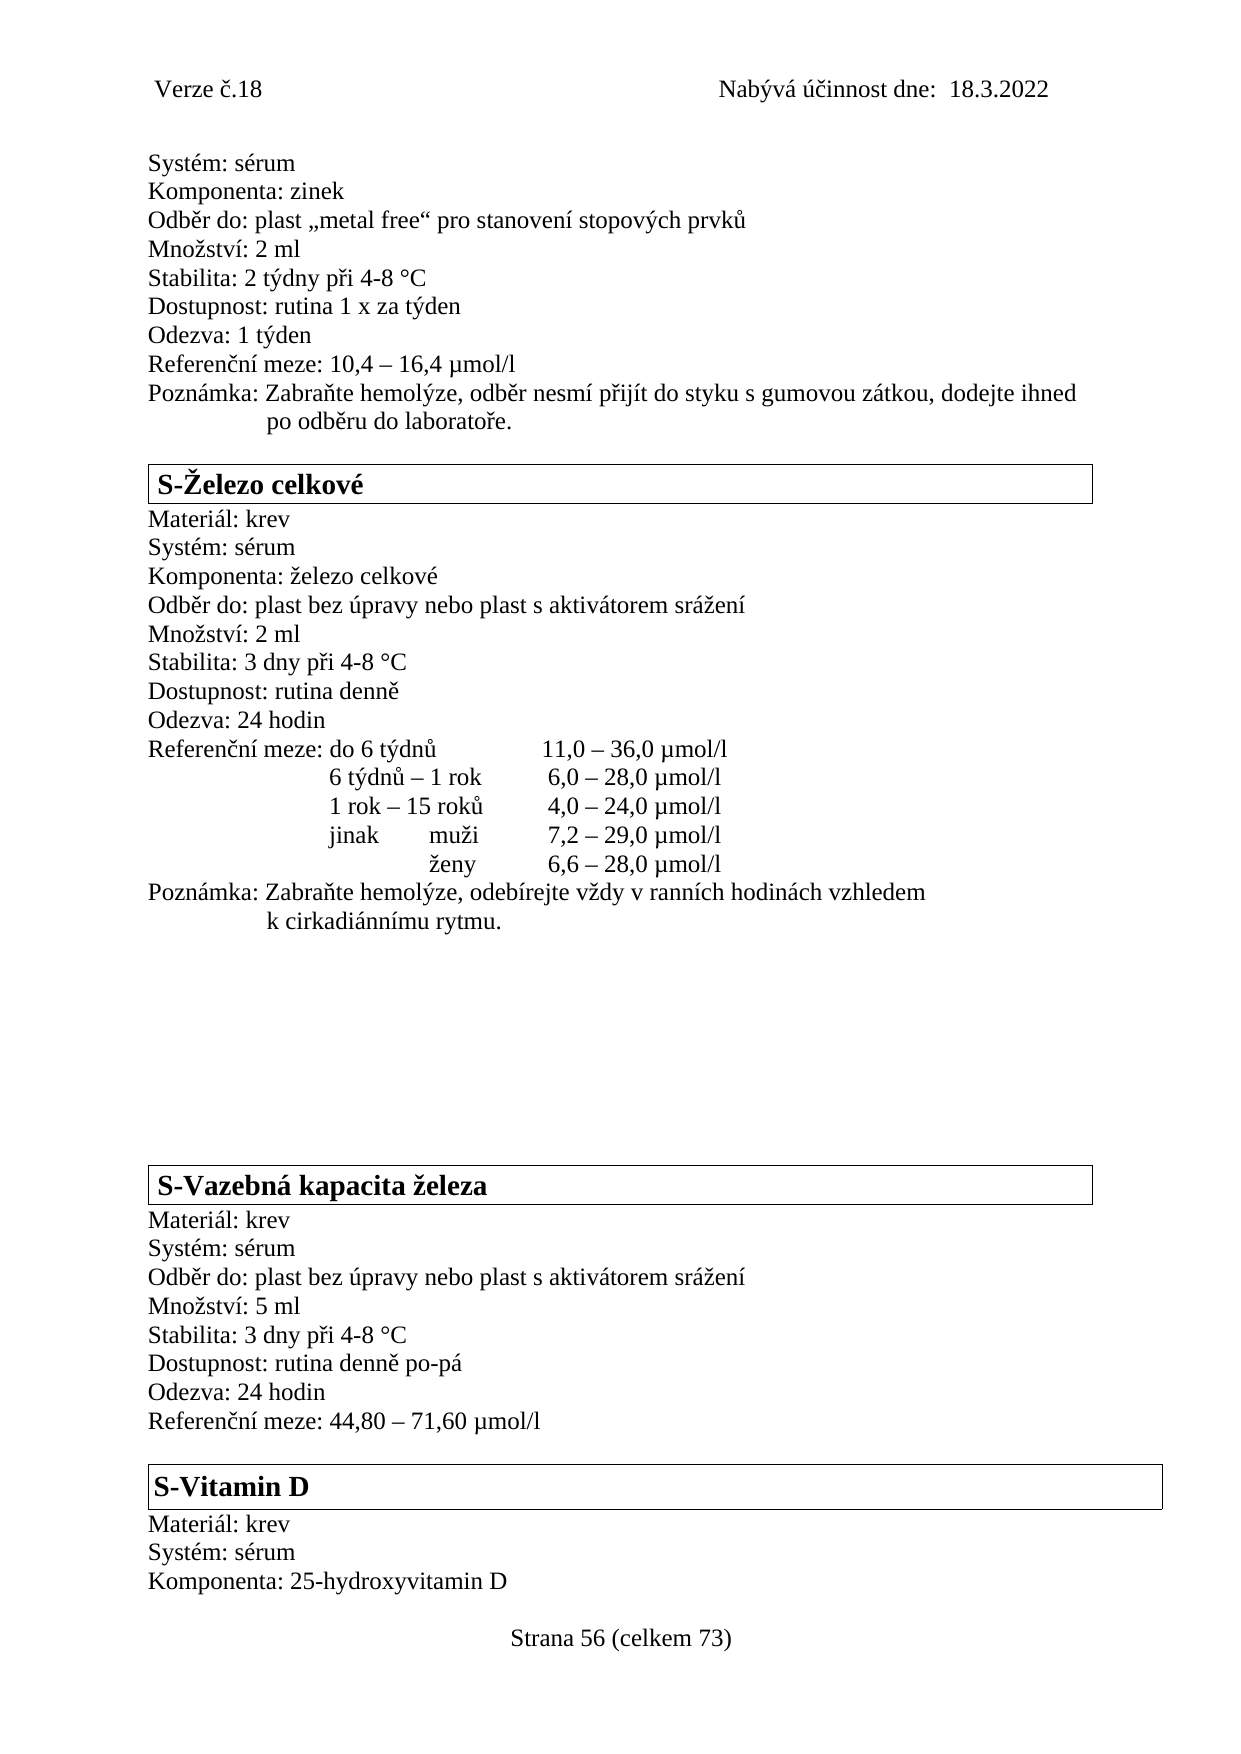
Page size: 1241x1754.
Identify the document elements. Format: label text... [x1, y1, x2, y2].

text Odběr do: plast „metal free“ pro stanovení stopových prvků [148, 205, 1093, 234]
text Systém: sérum [148, 148, 1093, 176]
text Komponenta: zinek [148, 176, 1093, 205]
text Systém: sérum [148, 532, 1093, 561]
text Komponenta: 25-hydroxyvitamin D [148, 1566, 1093, 1595]
text Systém: sérum [148, 1537, 1093, 1566]
table_header S-Vitamin D [149, 1465, 1162, 1508]
text Stabilita: 3 dny při 4-8 °C [148, 647, 1093, 676]
text ženy 6,6 – 28,0 µmol/l [148, 849, 1093, 877]
text po odběru do laboratoře. [148, 406, 1093, 435]
text Stabilita: 2 týdny při 4-8 °C [148, 263, 1093, 291]
text Referenční meze: 10,4 – 16,4 µmol/l [148, 349, 1093, 378]
text Dostupnost: rutina denně [148, 676, 1093, 705]
text Materiál: krev [148, 1510, 1093, 1537]
text Množství: 2 ml [148, 234, 1093, 263]
text Množství: 5 ml [148, 1291, 1093, 1320]
text Odezva: 24 hodin [148, 1377, 1093, 1406]
text jinak muži 7,2 – 29,0 µmol/l [148, 820, 1093, 849]
text Komponenta: železo celkové [148, 561, 1093, 590]
text Dostupnost: rutina 1 x za týden [148, 291, 1093, 320]
text Materiál: krev [148, 1205, 1093, 1233]
text k cirkadiánnímu rytmu. [148, 906, 1093, 935]
text Referenční meze: do 6 týdnů 11,0 – 36,0 µmol/l [148, 734, 1093, 762]
text 1 rok – 15 roků 4,0 – 24,0 µmol/l [148, 791, 1093, 820]
text S-Železo celkové [149, 465, 1092, 503]
text Referenční meze: 44,80 – 71,60 µmol/l [148, 1406, 1093, 1435]
text Systém: sérum [148, 1233, 1093, 1262]
text Dostupnost: rutina denně po-pá [148, 1348, 1093, 1377]
text Stabilita: 3 dny při 4-8 °C [148, 1320, 1093, 1348]
text Odezva: 24 hodin [148, 705, 1093, 734]
text Poznámka: Zabraňte hemolýze, odebírejte vždy v ranních hodinách vzhledem [148, 877, 1093, 906]
text S-Vazebná kapacita železa [149, 1166, 1092, 1204]
text Množství: 2 ml [148, 619, 1093, 647]
text Poznámka: Zabraňte hemolýze, odběr nesmí přijít do styku s gumovou zátkou, dodejte ihned [148, 378, 1093, 406]
text Materiál: krev [148, 504, 1093, 532]
text 6 týdnů – 1 rok 6,0 – 28,0 µmol/l [148, 762, 1093, 791]
text Odběr do: plast bez úpravy nebo plast s aktivátorem srážení [148, 1262, 1093, 1291]
text Odezva: 1 týden [148, 320, 1093, 349]
text Odběr do: plast bez úpravy nebo plast s aktivátorem srážení [148, 590, 1093, 619]
